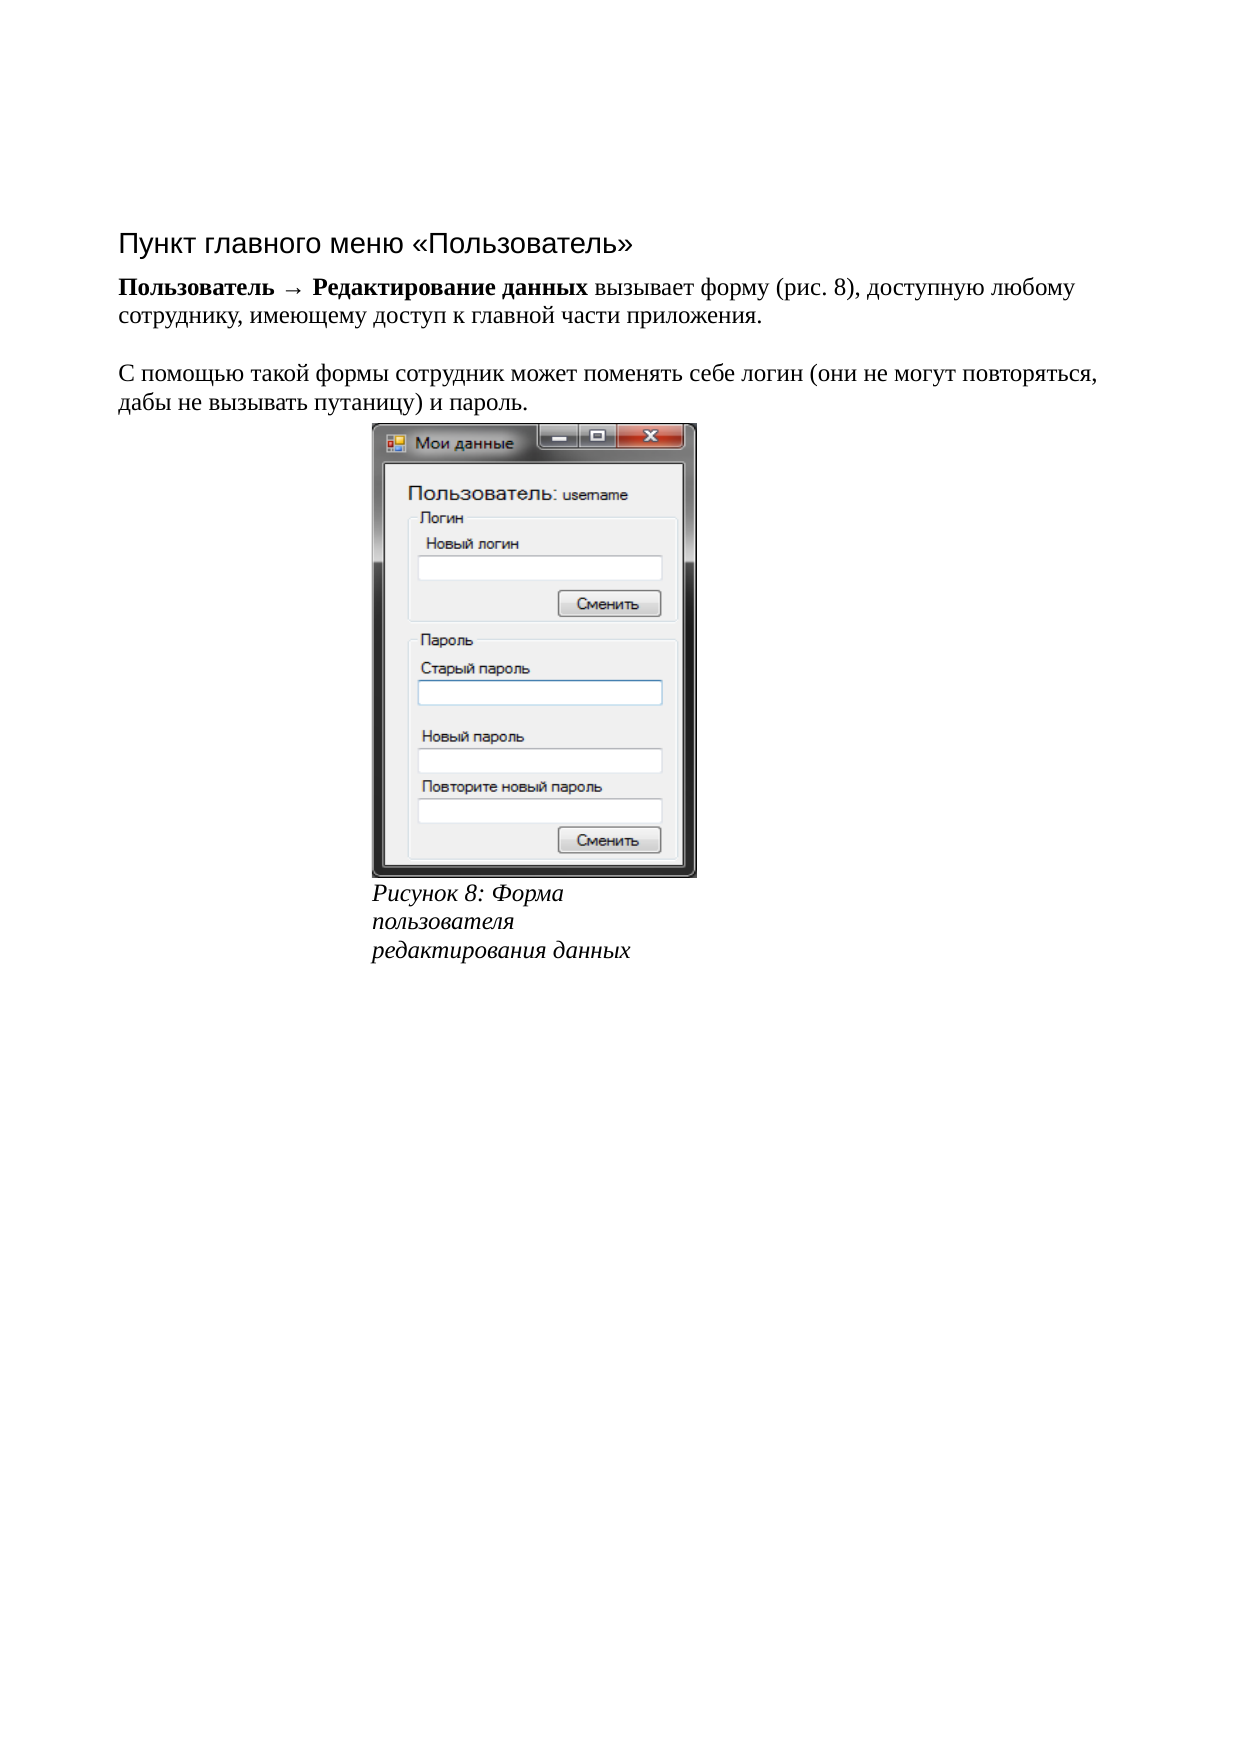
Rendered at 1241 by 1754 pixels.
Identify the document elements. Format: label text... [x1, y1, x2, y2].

text Пользователь → Редактирование данных вызывает форму (рис. 8), доступную любому сотруднику, имеющему доступ к главной части приложения. [118, 272, 1122, 329]
text С помощью такой формы сотрудник может поменять себе логин (они не могут повторяться, дабы не вызывать путаницу) и пароль. [118, 358, 1122, 415]
picture [371, 423, 697, 878]
subtitle Пункт главного меню «Пользователь» [118, 226, 1122, 259]
text Рисунок 8: Форма пользователя редактирования данных [372, 878, 697, 964]
